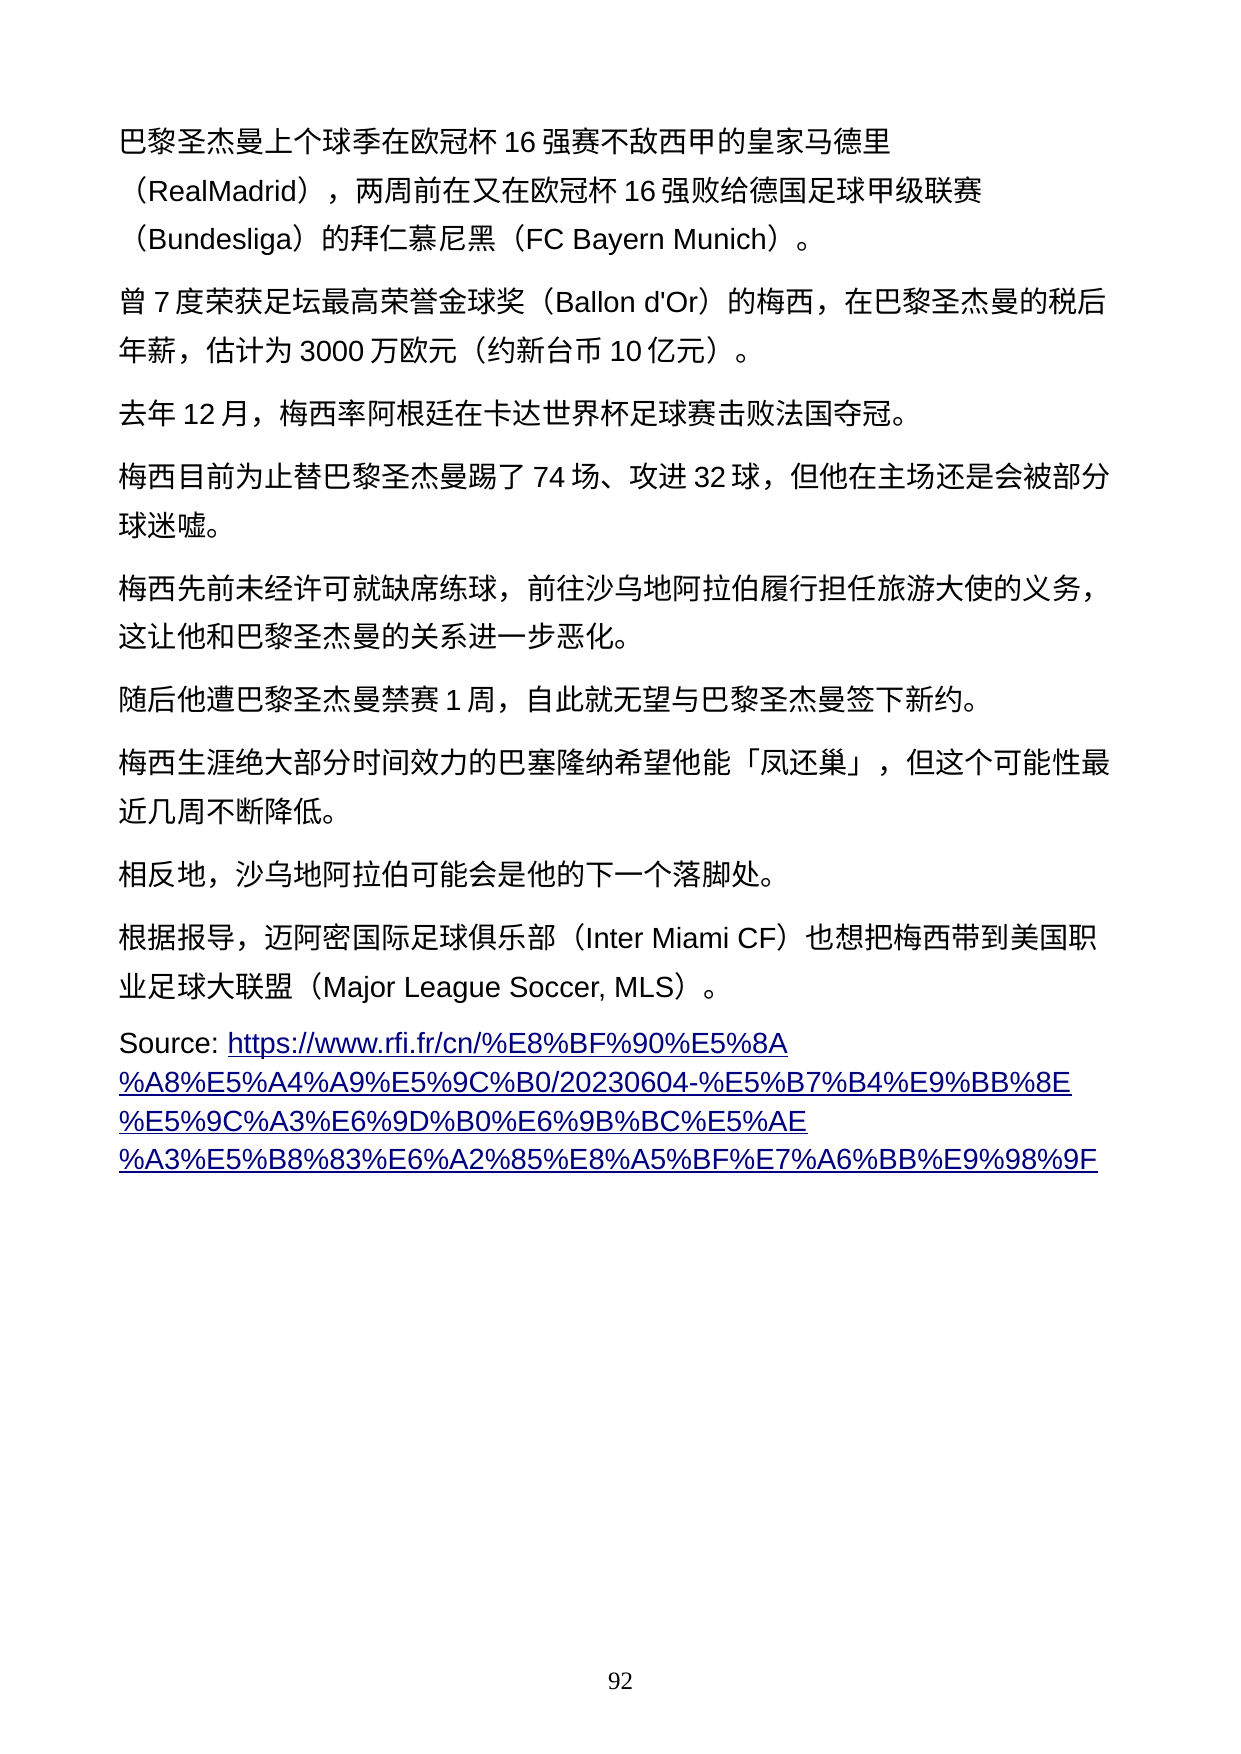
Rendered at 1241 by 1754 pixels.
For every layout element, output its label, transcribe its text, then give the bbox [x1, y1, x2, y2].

text 梅西目前为止替巴黎圣杰曼踢了74场、攻进32球，但他在主场还是会被部分球迷嘘。 [118, 453, 1122, 544]
text 随后他遭巴黎圣杰曼禁赛1周，自此就无望与巴黎圣杰曼签下新约。 [118, 677, 1122, 719]
text Source: https://www.rfi.fr/cn/%E8%BF%90%E5%8A%A8%E5%A4%A9%E5%9C%B0/20230604-%E5%B7%B4%E9%BB%8E%E5%9C%A3%E6%9D%B0%E6%9B%BC%E5%AE%A3%E5%B8%83%E6%A2%85%E8%A5%BF%E7%A6%BB%E9%98%9F [118, 1026, 1122, 1176]
text 巴黎圣杰曼上个球季在欧冠杯16强赛不敌西甲的皇家马德里（RealMadrid），两周前在又在欧冠杯16强败给德国足球甲级联赛（Bundesliga）的拜仁慕尼黑（FC Bayern Munich）。 [118, 118, 1122, 258]
text 曾7度荣获足坛最高荣誉金球奖（Ballon d'Or）的梅西，在巴黎圣杰曼的税后年薪，估计为3000万欧元（约新台币10亿元）。 [118, 279, 1122, 369]
text 梅西生涯绝大部分时间效力的巴塞隆纳希望他能「凤还巢」，但这个可能性最近几周不断降低。 [118, 740, 1122, 831]
text 相反地，沙乌地阿拉伯可能会是他的下一个落脚处。 [118, 852, 1122, 894]
text 去年12月，梅西率阿根廷在卡达世界杯足球赛击败法国夺冠。 [118, 390, 1122, 433]
text 根据报导，迈阿密国际足球俱乐部（Inter Miami CF）也想把梅西带到美国职业足球大联盟（Major League Soccer, MLS）。 [118, 915, 1122, 1006]
text 梅西先前未经许可就缺席练球，前往沙乌地阿拉伯履行担任旅游大使的义务，这让他和巴黎圣杰曼的关系进一步恶化。 [118, 565, 1122, 656]
